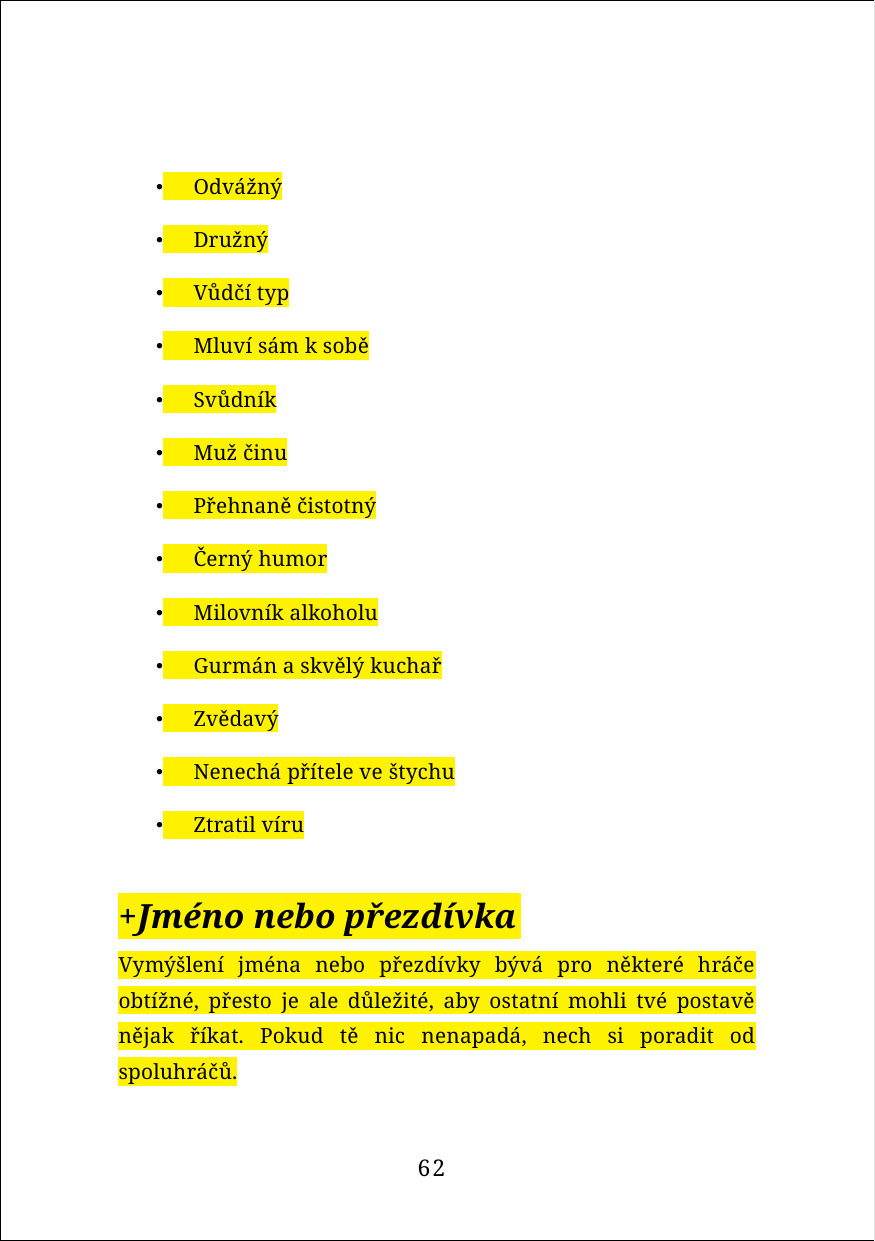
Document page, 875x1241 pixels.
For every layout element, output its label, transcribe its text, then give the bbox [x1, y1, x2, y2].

text Vymýšlení jména nebo přezdívky bývá pro některé hráče obtížné, přesto je ale důležité, aby ostatní mohli tvé postavě nějak říkat. Pokud tě nic nenapadá, nech si poradit od spoluhráčů. [118, 951, 756, 1086]
list Zvědavý [156, 704, 756, 732]
list Milovník alkoholu [156, 598, 756, 626]
list Odvážný [156, 172, 756, 200]
list Gurmán a skvělý kuchař [156, 651, 756, 679]
list Muž činu [156, 438, 756, 466]
list Přehnaně čistotný [156, 491, 756, 519]
subtitle +Jméno nebo přezdívka [118, 893, 756, 939]
list Černý humor [156, 544, 756, 573]
list Nenechá přítele ve štychu [156, 757, 756, 786]
list Svůdník [156, 385, 756, 413]
list Ztratil víru [156, 811, 756, 839]
list Vůdčí typ [156, 278, 756, 307]
list Mluví sám k sobě [156, 331, 756, 360]
list Družný [156, 225, 756, 253]
